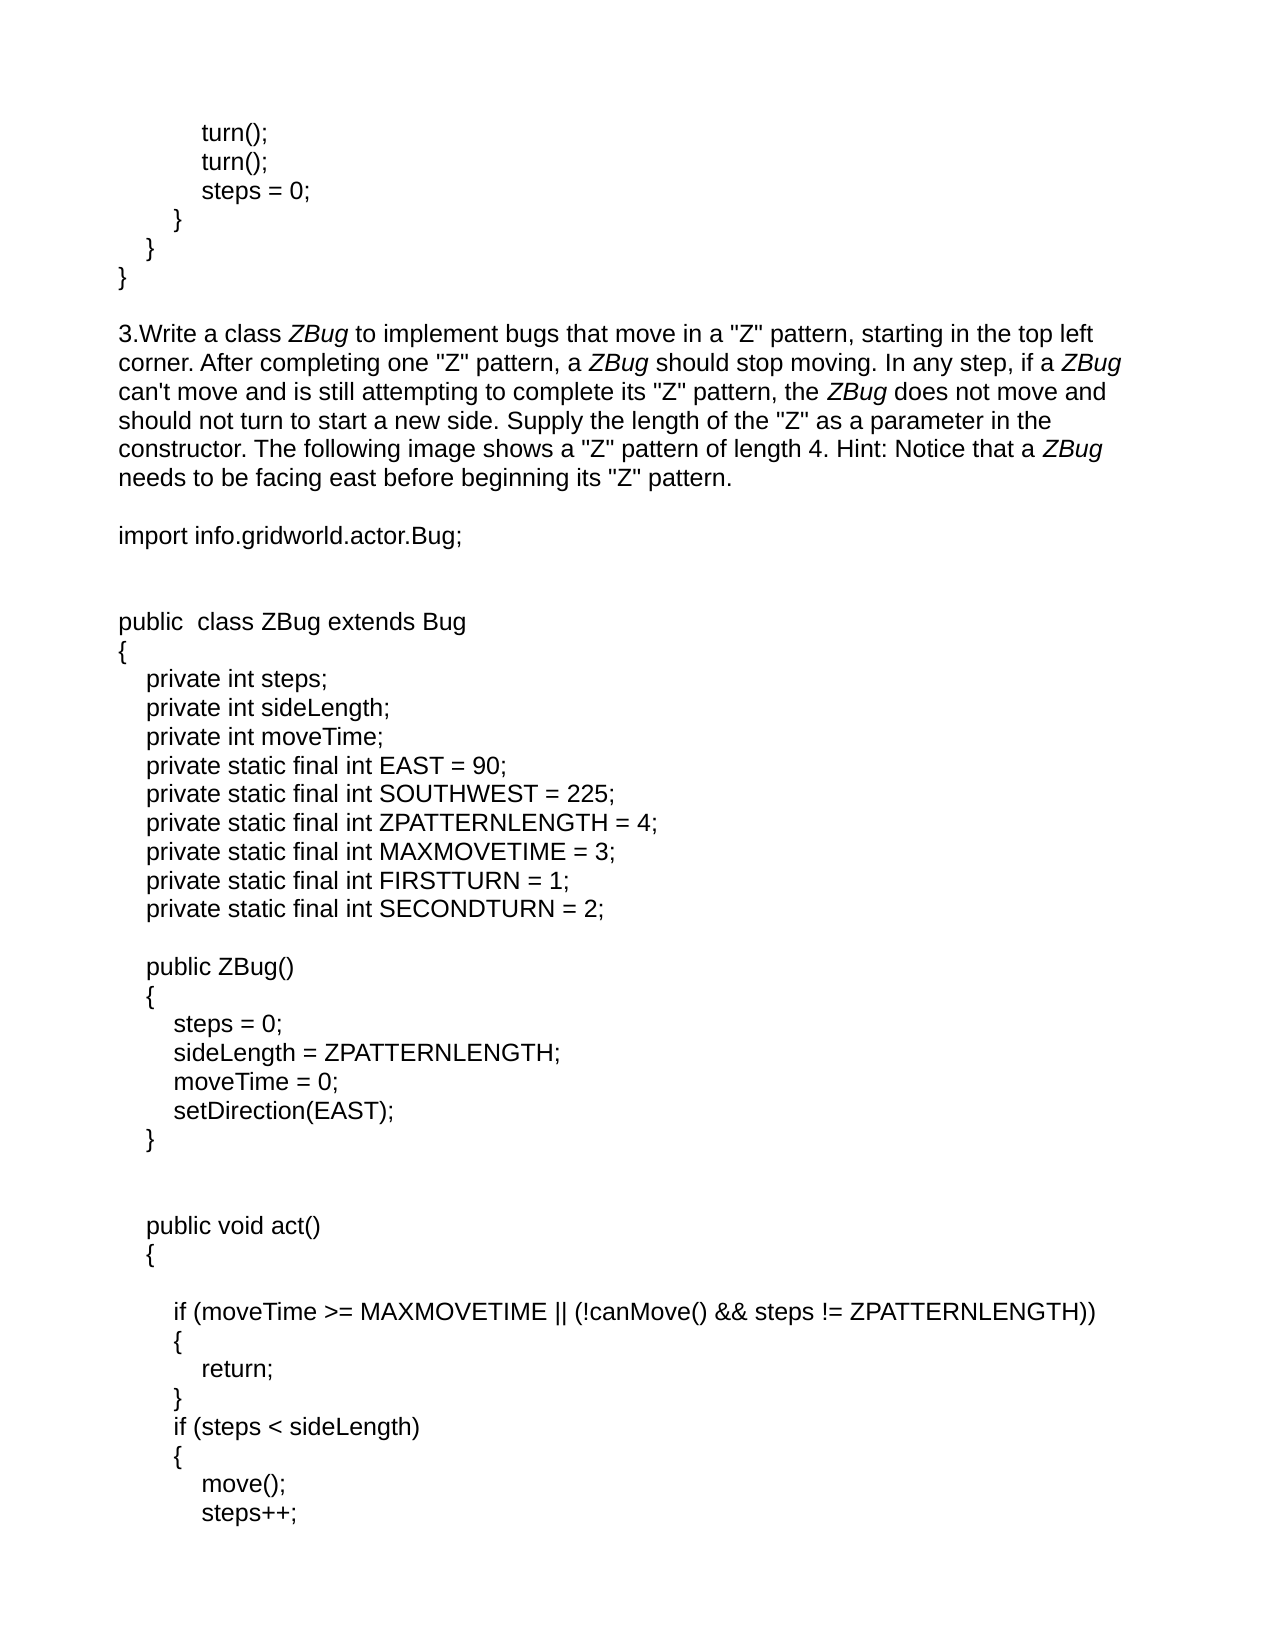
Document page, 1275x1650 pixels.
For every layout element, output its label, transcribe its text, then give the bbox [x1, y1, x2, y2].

text sideLength = ZPATTERNLENGTH; [118, 1038, 1157, 1067]
text { [118, 981, 1157, 1009]
text moveTime = 0; [118, 1067, 1157, 1096]
text } [118, 262, 1157, 291]
text private static final int SOUTHWEST = 225; [118, 779, 1157, 808]
text public class ZBug extends Bug [118, 607, 1157, 636]
text { [118, 1441, 1157, 1469]
text public void act() [118, 1211, 1157, 1239]
text private int sideLength; [118, 693, 1157, 722]
text steps = 0; [118, 1009, 1157, 1038]
text public ZBug() [118, 952, 1157, 981]
text } [118, 1124, 1157, 1153]
text private static final int FIRSTTURN = 1; [118, 866, 1157, 894]
text private int moveTime; [118, 722, 1157, 751]
text import info.gridworld.actor.Bug; [118, 521, 1157, 549]
text private static final int MAXMOVETIME = 3; [118, 837, 1157, 866]
text } [118, 1383, 1157, 1412]
text steps++; [118, 1498, 1157, 1527]
text { [118, 1239, 1157, 1268]
text private int steps; [118, 664, 1157, 693]
text return; [118, 1354, 1157, 1383]
text { [118, 636, 1157, 664]
text private static final int ZPATTERNLENGTH = 4; [118, 808, 1157, 837]
text setDirection(EAST); [118, 1096, 1157, 1124]
text if (moveTime >= MAXMOVETIME || (!canMove() && steps != ZPATTERNLENGTH)) [118, 1297, 1157, 1326]
text move(); [118, 1469, 1157, 1498]
text private static final int EAST = 90; [118, 751, 1157, 779]
text } [118, 233, 1157, 262]
text if (steps < sideLength) [118, 1412, 1157, 1441]
text } [118, 204, 1157, 233]
text 3.Write a class ZBug to implement bugs that move in a "Z" pattern, starting in the top left corner. After completing one "Z" pattern, a ZBug should stop moving. In any step, if a ZBug can't move and is still attempting to complete its "Z" pattern, the ZBug does not move and should not turn to start a new side. Supply the length of the "Z" as a parameter in the constructor. The following image shows a "Z" pattern of length 4. Hint: Notice that a ZBug needs to be facing east before beginning its "Z" pattern. [118, 291, 1157, 492]
text turn(); [118, 147, 1157, 176]
text turn(); [118, 118, 1157, 147]
text steps = 0; [118, 176, 1157, 204]
text { [118, 1326, 1157, 1354]
text private static final int SECONDTURN = 2; [118, 894, 1157, 923]
